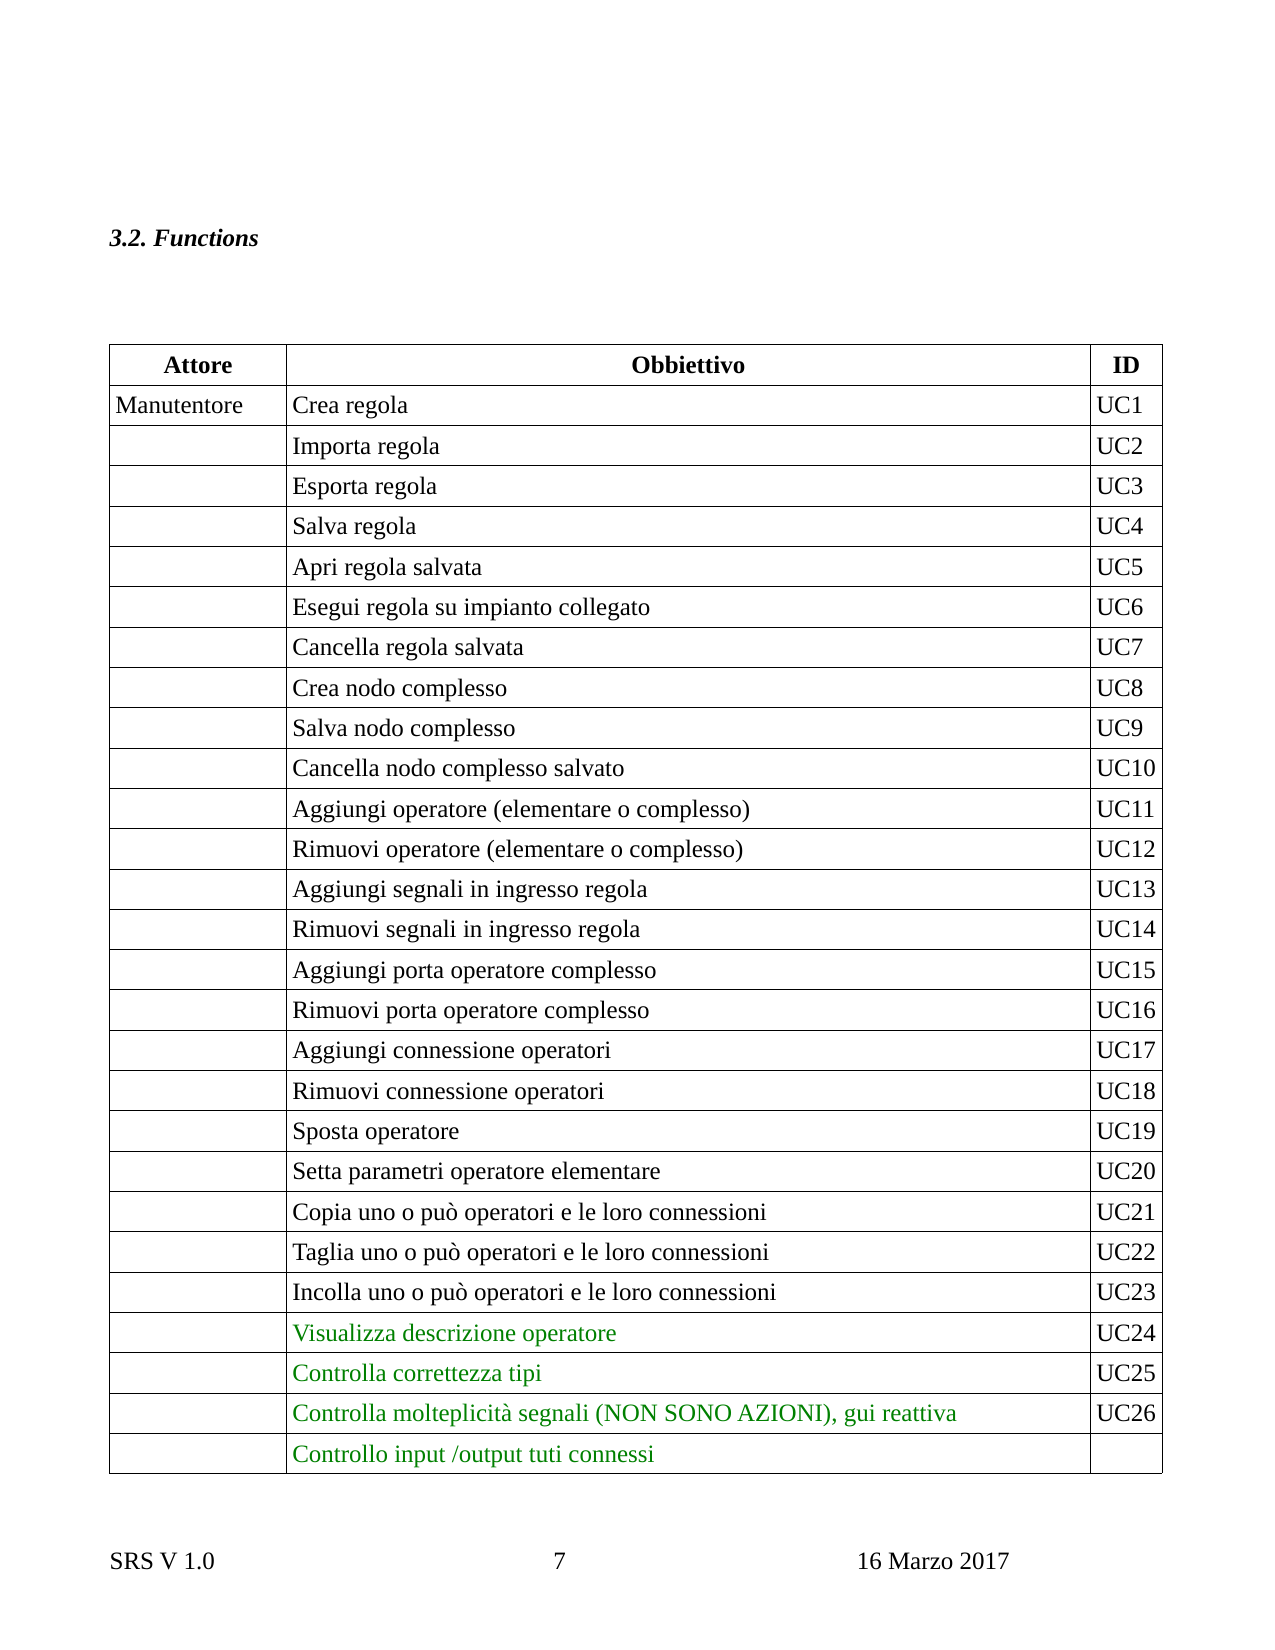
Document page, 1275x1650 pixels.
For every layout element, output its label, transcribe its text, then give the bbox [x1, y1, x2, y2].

table_header Attore [110, 345, 286, 385]
table_cell UC2 [1091, 426, 1162, 465]
table_cell [110, 1152, 286, 1191]
table_cell [110, 1071, 286, 1110]
table_cell Rimuovi operatore (elementare o complesso) [287, 829, 1090, 868]
table_cell UC13 [1091, 870, 1162, 909]
table_cell [110, 547, 286, 586]
table_cell UC20 [1091, 1152, 1162, 1191]
table_cell UC23 [1091, 1273, 1162, 1312]
table_cell Crea regola [287, 386, 1090, 425]
table_cell UC15 [1091, 950, 1162, 989]
table_cell Setta parametri operatore elementare [287, 1152, 1090, 1191]
table_cell Rimuovi porta operatore complesso [287, 990, 1090, 1030]
table_cell UC21 [1091, 1192, 1162, 1231]
table_cell Sposta operatore [287, 1111, 1090, 1151]
table_cell [110, 1273, 286, 1312]
table_cell UC3 [1091, 466, 1162, 506]
table_cell Visualizza descrizione operatore [287, 1313, 1090, 1352]
table_cell UC26 [1091, 1394, 1162, 1433]
table_cell [1091, 1434, 1162, 1473]
table_cell UC12 [1091, 829, 1162, 868]
table_cell Aggiungi operatore (elementare o complesso) [287, 789, 1090, 828]
table_cell Aggiungi porta operatore complesso [287, 950, 1090, 989]
table_cell Esegui regola su impianto collegato [287, 587, 1090, 627]
table_header Obbiettivo [287, 345, 1090, 385]
table_cell [110, 426, 286, 465]
table_cell [110, 950, 286, 989]
table_cell Controlla molteplicità segnali (NON SONO AZIONI), gui reattiva [287, 1394, 1090, 1433]
table_cell [110, 668, 286, 707]
table_cell UC11 [1091, 789, 1162, 828]
table_cell Cancella regola salvata [287, 628, 1090, 667]
table_cell Cancella nodo complesso salvato [287, 749, 1090, 788]
table_cell UC1 [1091, 386, 1162, 425]
table_cell Salva regola [287, 507, 1090, 546]
table_cell [110, 870, 286, 909]
table_cell [110, 1232, 286, 1272]
table_cell UC24 [1091, 1313, 1162, 1352]
table_cell UC8 [1091, 668, 1162, 707]
table_cell [110, 1111, 286, 1151]
table_cell UC7 [1091, 628, 1162, 667]
table_cell [110, 1353, 286, 1392]
table_cell UC18 [1091, 1071, 1162, 1110]
table_cell UC14 [1091, 910, 1162, 949]
table_cell UC5 [1091, 547, 1162, 586]
table_cell UC16 [1091, 990, 1162, 1030]
table_cell [110, 749, 286, 788]
table_cell UC17 [1091, 1031, 1162, 1070]
table_cell Aggiungi connessione operatori [287, 1031, 1090, 1070]
table_cell [110, 466, 286, 506]
table_cell [110, 507, 286, 546]
table_cell [110, 1434, 286, 1473]
table_cell Esporta regola [287, 466, 1090, 506]
table_header ID [1091, 345, 1162, 385]
table_cell Controlla correttezza tipi [287, 1353, 1090, 1392]
table_cell [110, 829, 286, 868]
table_cell [110, 587, 286, 627]
table_cell [110, 789, 286, 828]
table_cell UC6 [1091, 587, 1162, 627]
subtitle 3.2. Functions [109, 223, 1162, 252]
table_cell Controllo input /output tuti connessi [287, 1434, 1090, 1473]
table_cell Salva nodo complesso [287, 708, 1090, 747]
table_cell UC22 [1091, 1232, 1162, 1272]
table_cell [110, 628, 286, 667]
table_cell UC10 [1091, 749, 1162, 788]
table_cell Rimuovi connessione operatori [287, 1071, 1090, 1110]
table_cell Aggiungi segnali in ingresso regola [287, 870, 1090, 909]
table_cell [110, 708, 286, 747]
table_cell UC19 [1091, 1111, 1162, 1151]
table_cell Manutentore [110, 386, 286, 425]
table_cell Rimuovi segnali in ingresso regola [287, 910, 1090, 949]
table_cell [110, 1031, 286, 1070]
table_cell UC4 [1091, 507, 1162, 546]
table_cell [110, 910, 286, 949]
table_cell UC25 [1091, 1353, 1162, 1392]
table_cell [110, 1394, 286, 1433]
table_cell Copia uno o può operatori e le loro connessioni [287, 1192, 1090, 1231]
table_cell [110, 1313, 286, 1352]
table_cell Crea nodo complesso [287, 668, 1090, 707]
table_cell Apri regola salvata [287, 547, 1090, 586]
table_cell Taglia uno o può operatori e le loro connessioni [287, 1232, 1090, 1272]
table_cell Importa regola [287, 426, 1090, 465]
table_cell [110, 1192, 286, 1231]
table_cell UC9 [1091, 708, 1162, 747]
table_cell [110, 990, 286, 1030]
table_cell Incolla uno o può operatori e le loro connessioni [287, 1273, 1090, 1312]
